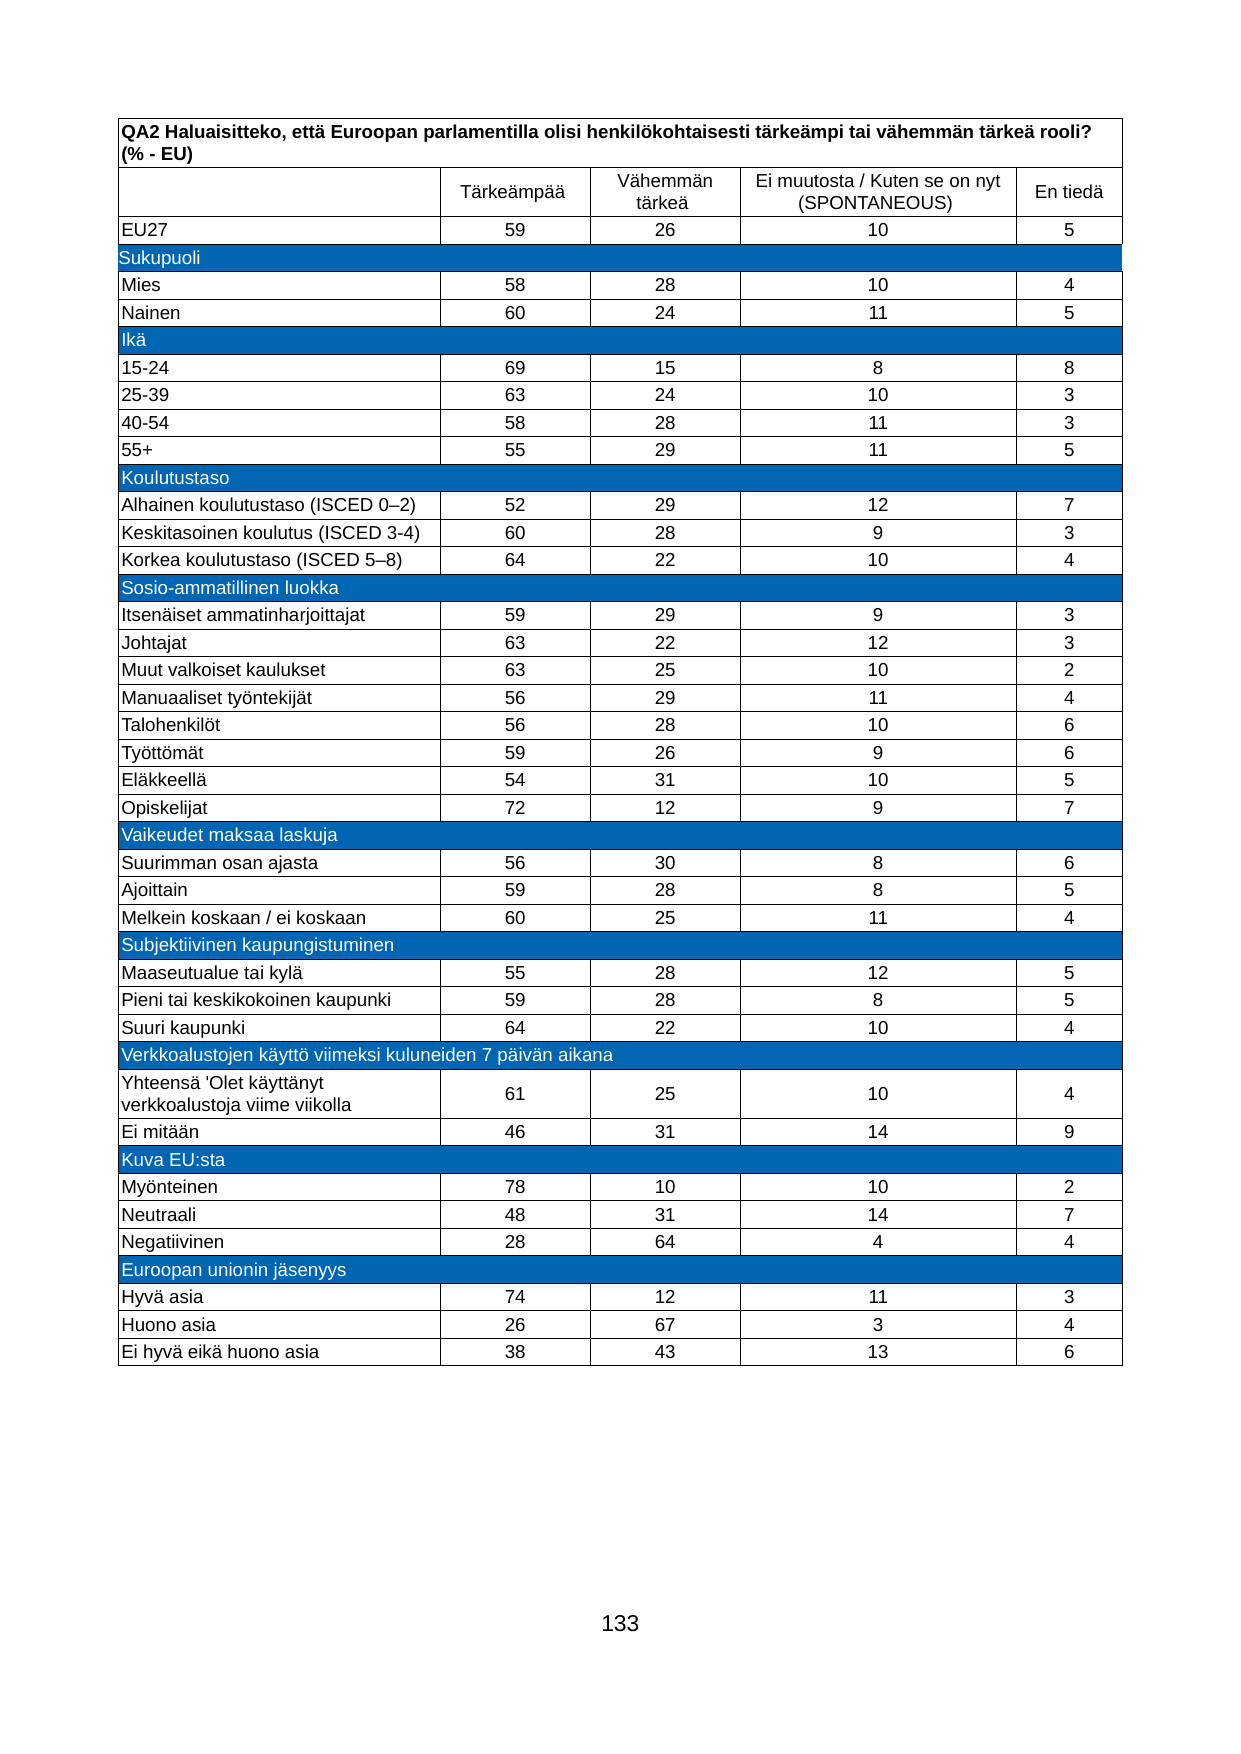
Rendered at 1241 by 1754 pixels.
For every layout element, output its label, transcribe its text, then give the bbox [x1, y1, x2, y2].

table_cell 4 [1017, 1015, 1122, 1041]
table_cell 12 [741, 960, 1016, 986]
table_cell 22 [591, 630, 740, 656]
table_cell 8 [741, 877, 1016, 904]
table_cell 11 [741, 1284, 1016, 1310]
table_cell 10 [591, 1174, 740, 1200]
table_cell 8 [1017, 355, 1122, 381]
table_cell 12 [591, 795, 740, 821]
table_cell 4 [1017, 1070, 1122, 1118]
table_cell 7 [1017, 795, 1122, 821]
table_cell Suurimman osan ajasta [119, 850, 440, 876]
table_cell 29 [591, 437, 740, 464]
table_cell Pieni tai keskikokoinen kaupunki [119, 987, 440, 1014]
table_cell 64 [591, 1229, 740, 1255]
table_cell 56 [441, 850, 590, 876]
table_cell 63 [441, 630, 590, 656]
table_cell 59 [441, 740, 590, 766]
table_cell Työttömät [119, 740, 440, 766]
table_cell 9 [741, 520, 1016, 546]
table_cell Alhainen koulutustaso (ISCED 0–2) [119, 492, 440, 519]
table_cell 5 [1017, 217, 1122, 244]
table_cell 63 [441, 382, 590, 409]
table_cell 10 [741, 657, 1016, 684]
table_cell 29 [591, 492, 740, 519]
table_cell Tärkeämpää [441, 168, 590, 216]
table_cell Suuri kaupunki [119, 1015, 440, 1041]
table_cell 12 [741, 492, 1016, 519]
table_cell 29 [591, 685, 740, 711]
table_cell 26 [441, 1311, 590, 1338]
table_cell EU27 [119, 217, 440, 244]
table_cell 5 [1017, 987, 1122, 1014]
table_cell 31 [591, 767, 740, 794]
table_cell Koulutustaso [119, 465, 1122, 491]
table_cell 55 [441, 960, 590, 986]
table_cell 11 [741, 905, 1016, 931]
table_cell 74 [441, 1284, 590, 1310]
table_cell 11 [741, 437, 1016, 464]
table_cell 4 [1017, 272, 1122, 299]
table_cell 28 [591, 272, 740, 299]
table_cell Melkein koskaan / ei koskaan [119, 905, 440, 931]
table_cell 3 [1017, 630, 1122, 656]
table_cell 58 [441, 410, 590, 436]
table_cell 2 [1017, 1174, 1122, 1200]
table_cell 28 [591, 960, 740, 986]
table_cell 10 [741, 382, 1016, 409]
table_cell 10 [741, 547, 1016, 574]
table_cell 11 [741, 685, 1016, 711]
table_cell 31 [591, 1201, 740, 1228]
table_cell 7 [1017, 1201, 1122, 1228]
table_cell 38 [441, 1339, 590, 1365]
table_cell 30 [591, 850, 740, 876]
table_cell 3 [1017, 520, 1122, 546]
table_cell 28 [591, 877, 740, 904]
table_cell 59 [441, 602, 590, 629]
table_cell Ei muutosta / Kuten se on nyt (SPONTANEOUS) [741, 168, 1016, 216]
table_cell 25 [591, 657, 740, 684]
table_cell 4 [1017, 905, 1122, 931]
table_cell 28 [591, 410, 740, 436]
table_cell 67 [591, 1311, 740, 1338]
table_cell 3 [1017, 410, 1122, 436]
table_cell 64 [441, 1015, 590, 1041]
table_cell 54 [441, 767, 590, 794]
table_cell 14 [741, 1201, 1016, 1228]
table_cell Ikä [119, 327, 1122, 354]
table_cell Korkea koulutustaso (ISCED 5–8) [119, 547, 440, 574]
table_cell 6 [1017, 850, 1122, 876]
table_cell 11 [741, 410, 1016, 436]
table_cell 55+ [119, 437, 440, 464]
table_cell Sukupuoli [118, 245, 1122, 271]
table_cell 55 [441, 437, 590, 464]
table_cell 15-24 [119, 355, 440, 381]
table_cell Myönteinen [119, 1174, 440, 1200]
table_cell 40-54 [119, 410, 440, 436]
table_cell 78 [441, 1174, 590, 1200]
table_cell 10 [741, 272, 1016, 299]
table_cell Maaseutualue tai kylä [119, 960, 440, 986]
table_cell 4 [1017, 685, 1122, 711]
table_cell 6 [1017, 1339, 1122, 1365]
table_cell 4 [741, 1229, 1016, 1255]
table_cell 24 [591, 382, 740, 409]
table_cell 28 [591, 520, 740, 546]
table_cell Sosio-ammatillinen luokka [119, 575, 1122, 601]
table_cell Eläkkeellä [119, 767, 440, 794]
table_cell [119, 168, 440, 216]
table_cell 5 [1017, 767, 1122, 794]
table_cell 10 [741, 217, 1016, 244]
table_cell 22 [591, 1015, 740, 1041]
table_cell 5 [1017, 877, 1122, 904]
table_cell Talohenkilöt [119, 712, 440, 739]
table_cell 9 [741, 740, 1016, 766]
table_cell Johtajat [119, 630, 440, 656]
table_cell Neutraali [119, 1201, 440, 1228]
table_cell 14 [741, 1119, 1016, 1145]
table_cell 24 [591, 300, 740, 326]
table_cell 5 [1017, 300, 1122, 326]
table_cell Ei hyvä eikä huono asia [119, 1339, 440, 1365]
table_cell 43 [591, 1339, 740, 1365]
table_cell 60 [441, 905, 590, 931]
table_cell 22 [591, 547, 740, 574]
table_cell 4 [1017, 1311, 1122, 1338]
table_cell 59 [441, 877, 590, 904]
table_cell Vähemmän tärkeä [591, 168, 740, 216]
table_cell 3 [741, 1311, 1016, 1338]
table_cell Ajoittain [119, 877, 440, 904]
table_cell Subjektiivinen kaupungistuminen [119, 932, 1122, 959]
table_cell 10 [741, 767, 1016, 794]
table_cell 4 [1017, 1229, 1122, 1255]
table_cell 5 [1017, 437, 1122, 464]
table_cell 56 [441, 712, 590, 739]
table_cell 25 [591, 1070, 740, 1118]
table_cell 25-39 [119, 382, 440, 409]
table_cell 9 [741, 602, 1016, 629]
table_cell 48 [441, 1201, 590, 1228]
table_cell 10 [741, 1015, 1016, 1041]
table_cell 56 [441, 685, 590, 711]
table_cell 46 [441, 1119, 590, 1145]
table_cell Muut valkoiset kaulukset [119, 657, 440, 684]
table_cell 12 [741, 630, 1016, 656]
table_cell 28 [441, 1229, 590, 1255]
table_cell 63 [441, 657, 590, 684]
table_cell Vaikeudet maksaa laskuja [119, 822, 1122, 849]
table_cell 8 [741, 987, 1016, 1014]
table_header QA2 Haluaisitteko, että Euroopan parlamentilla olisi henkilökohtaisesti tärkeämpi tai vähemmän tärkeä rooli? (% - EU) [119, 119, 1122, 167]
table_cell 26 [591, 740, 740, 766]
table_cell 12 [591, 1284, 740, 1310]
table_cell Itsenäiset ammatinharjoittajat [119, 602, 440, 629]
table_cell Euroopan unionin jäsenyys [119, 1256, 1122, 1283]
table_cell Kuva EU:sta [119, 1146, 1122, 1173]
table_cell 72 [441, 795, 590, 821]
table_cell Mies [119, 272, 440, 299]
table_cell Keskitasoinen koulutus (ISCED 3-4) [119, 520, 440, 546]
table_cell Yhteensä 'Olet käyttänyt verkkoalustoja viime viikolla [119, 1070, 440, 1118]
table_cell 60 [441, 300, 590, 326]
table_cell 25 [591, 905, 740, 931]
table_cell 9 [741, 795, 1016, 821]
table_cell 59 [441, 987, 590, 1014]
table_cell 26 [591, 217, 740, 244]
table_cell 13 [741, 1339, 1016, 1365]
table_cell 28 [591, 987, 740, 1014]
table_cell Opiskelijat [119, 795, 440, 821]
table_cell 3 [1017, 382, 1122, 409]
table_cell Ei mitään [119, 1119, 440, 1145]
table_cell 9 [1017, 1119, 1122, 1145]
table_cell 60 [441, 520, 590, 546]
table_cell 6 [1017, 712, 1122, 739]
table_cell Nainen [119, 300, 440, 326]
table_cell 8 [741, 355, 1016, 381]
table_cell 2 [1017, 657, 1122, 684]
table_cell Manuaaliset työntekijät [119, 685, 440, 711]
table_cell 28 [591, 712, 740, 739]
table_cell 52 [441, 492, 590, 519]
table_cell 59 [441, 217, 590, 244]
table_cell 61 [441, 1070, 590, 1118]
table_cell 6 [1017, 740, 1122, 766]
table_cell 10 [741, 712, 1016, 739]
table_cell 31 [591, 1119, 740, 1145]
table_cell 3 [1017, 602, 1122, 629]
table_cell Huono asia [119, 1311, 440, 1338]
table_cell 11 [741, 300, 1016, 326]
table_cell 58 [441, 272, 590, 299]
table_cell 64 [441, 547, 590, 574]
table_cell 10 [741, 1070, 1016, 1118]
table_cell 5 [1017, 960, 1122, 986]
table_cell 69 [441, 355, 590, 381]
table_cell 15 [591, 355, 740, 381]
table_cell 10 [741, 1174, 1016, 1200]
table_cell 7 [1017, 492, 1122, 519]
table_cell 3 [1017, 1284, 1122, 1310]
table_cell 4 [1017, 547, 1122, 574]
table_cell Verkkoalustojen käyttö viimeksi kuluneiden 7 päivän aikana [119, 1042, 1122, 1069]
table_cell 29 [591, 602, 740, 629]
table_cell En tiedä [1017, 168, 1122, 216]
table_cell 8 [741, 850, 1016, 876]
table_cell Negatiivinen [119, 1229, 440, 1255]
table_cell Hyvä asia [119, 1284, 440, 1310]
